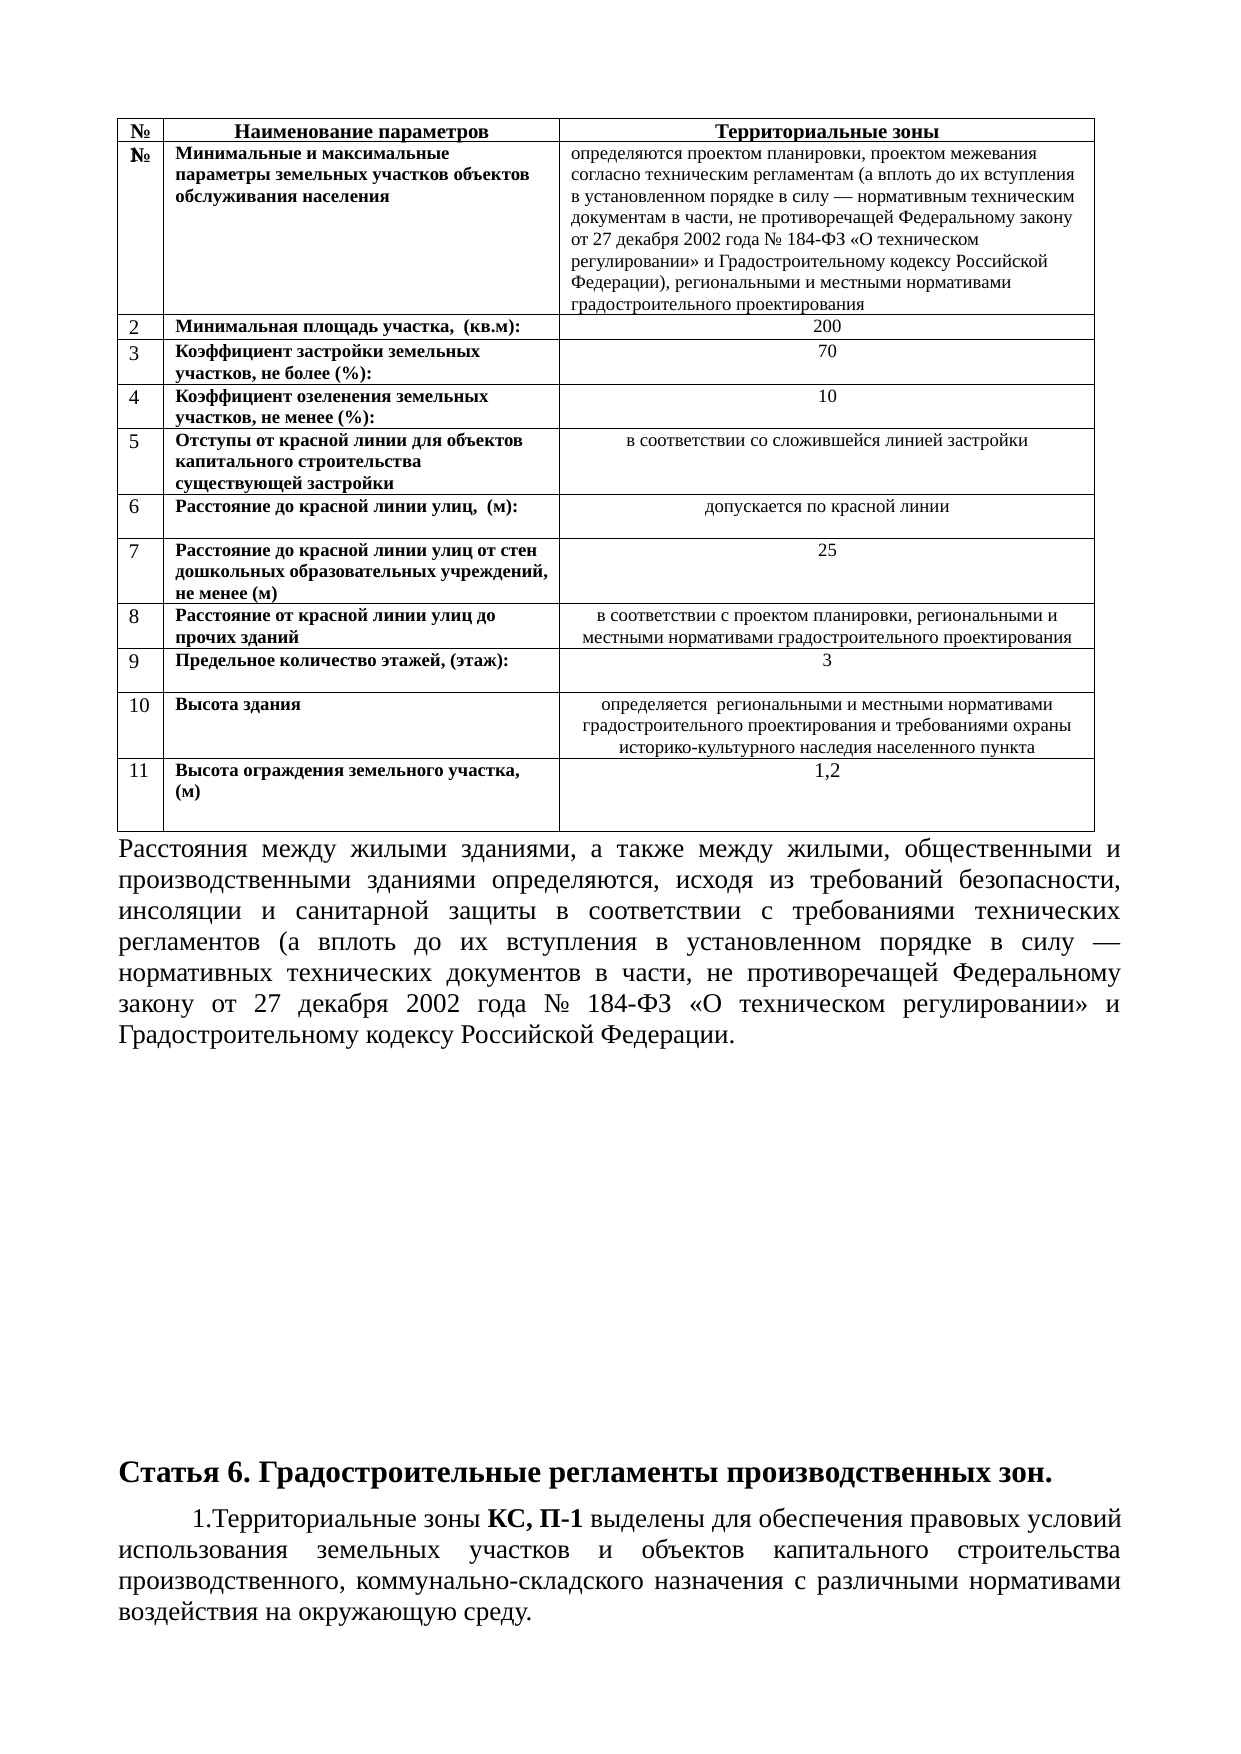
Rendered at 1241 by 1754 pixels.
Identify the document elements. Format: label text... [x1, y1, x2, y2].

table_cell допускается по красной линии - [560, 495, 1094, 538]
table_cell Высота здания [164, 693, 559, 757]
table_cell определяются проектом планировки, проектом межевания согласно техническим регламентам (а вплоть до их вступления в установленном порядке в силу — нормативным техническим документам в части, не противоречащей Федеральному закону от 27 декабря 2002 года № 184-ФЗ «О техническом регулировании» и Градостроительному кодексу Российской Федерации), региональными и местными нормативами градостроительного проектирования [560, 142, 1094, 314]
table_cell 10 [560, 385, 1094, 428]
table_cell 1 [118, 142, 163, 314]
table_cell 8 [118, 604, 163, 647]
table_cell 10 [118, 693, 163, 757]
table_cell 200 [560, 315, 1094, 339]
table_cell 2 [118, 315, 163, 339]
table_cell 3 [560, 649, 1094, 692]
table_cell 1,2 [560, 759, 1094, 831]
table_cell определяется региональными и местными нормативами градостроительного проектирования и требованиями охраны историко-культурного наследия населенного пункта [560, 693, 1094, 757]
text Статья 6. Градостроительные регламенты производственных зон. [118, 1454, 1122, 1489]
table_cell Расстояние до красной линии улиц, (м): [164, 495, 559, 538]
text Расстояния между жилыми зданиями, а также между жилыми, общественными и производственными зданиями определяются, исходя из требований безопасности, инсоляции и санитарной защиты в соответствии с требованиями технических регламентов (а вплоть до их вступления в установленном порядке в силу — нормативных технических документов в части, не противоречащей Федеральному закону от 27 декабря 2002 года № 184-ФЗ «О техническом регулировании» и Градостроительному кодексу Российской Федерации. [118, 832, 1122, 1050]
table_cell Расстояние до красной линии улиц от стен дошкольных образовательных учреждений, не менее (м) [164, 539, 559, 603]
table_cell 7 [118, 539, 163, 603]
table_cell 3 [118, 340, 163, 383]
table_cell 11 [118, 759, 163, 831]
table_cell Коэффициент застройки земельных участков, не более (%): [164, 340, 559, 383]
table_cell 4 [118, 385, 163, 428]
table_header Наименование параметров [164, 119, 559, 141]
table_cell Расстояние от красной линии улиц до прочих зданий [164, 604, 559, 647]
table_cell 5 [118, 429, 163, 493]
table_cell в соответствии с проектом планировки, региональными и местными нормативами градостроительного проектирования [560, 604, 1094, 647]
table_cell Отступы от красной линии для объектов капитального строительства существующей застройки [164, 429, 559, 493]
table_cell 6 [118, 495, 163, 538]
table_cell Коэффициент озеленения земельных участков, не менее (%): [164, 385, 559, 428]
table_cell 25 [560, 539, 1094, 603]
table_cell Высота ограждения земельного участка, (м) [164, 759, 559, 831]
table_cell Предельное количество этажей, (этаж): [164, 649, 559, 692]
table_header Территориальные зоны [560, 119, 1094, 141]
table_cell Минимальная площадь участка, (кв.м): [164, 315, 559, 339]
table_header №№ [118, 119, 163, 141]
text 1.Территориальные зоны КС, П-1 выделены для обеспечения правовых условий использования земельных участков и объектов капитального строительства производственного, коммунально-складского назначения с различными нормативами воздействия на окружающую среду. [118, 1502, 1122, 1627]
table_cell Минимальные и максимальные параметры земельных участков объектов обслуживания населения [164, 142, 559, 314]
table_cell 9 [118, 649, 163, 692]
table_cell 70 [560, 340, 1094, 383]
table_cell в соответствии со сложившейся линией застройки [560, 429, 1094, 493]
